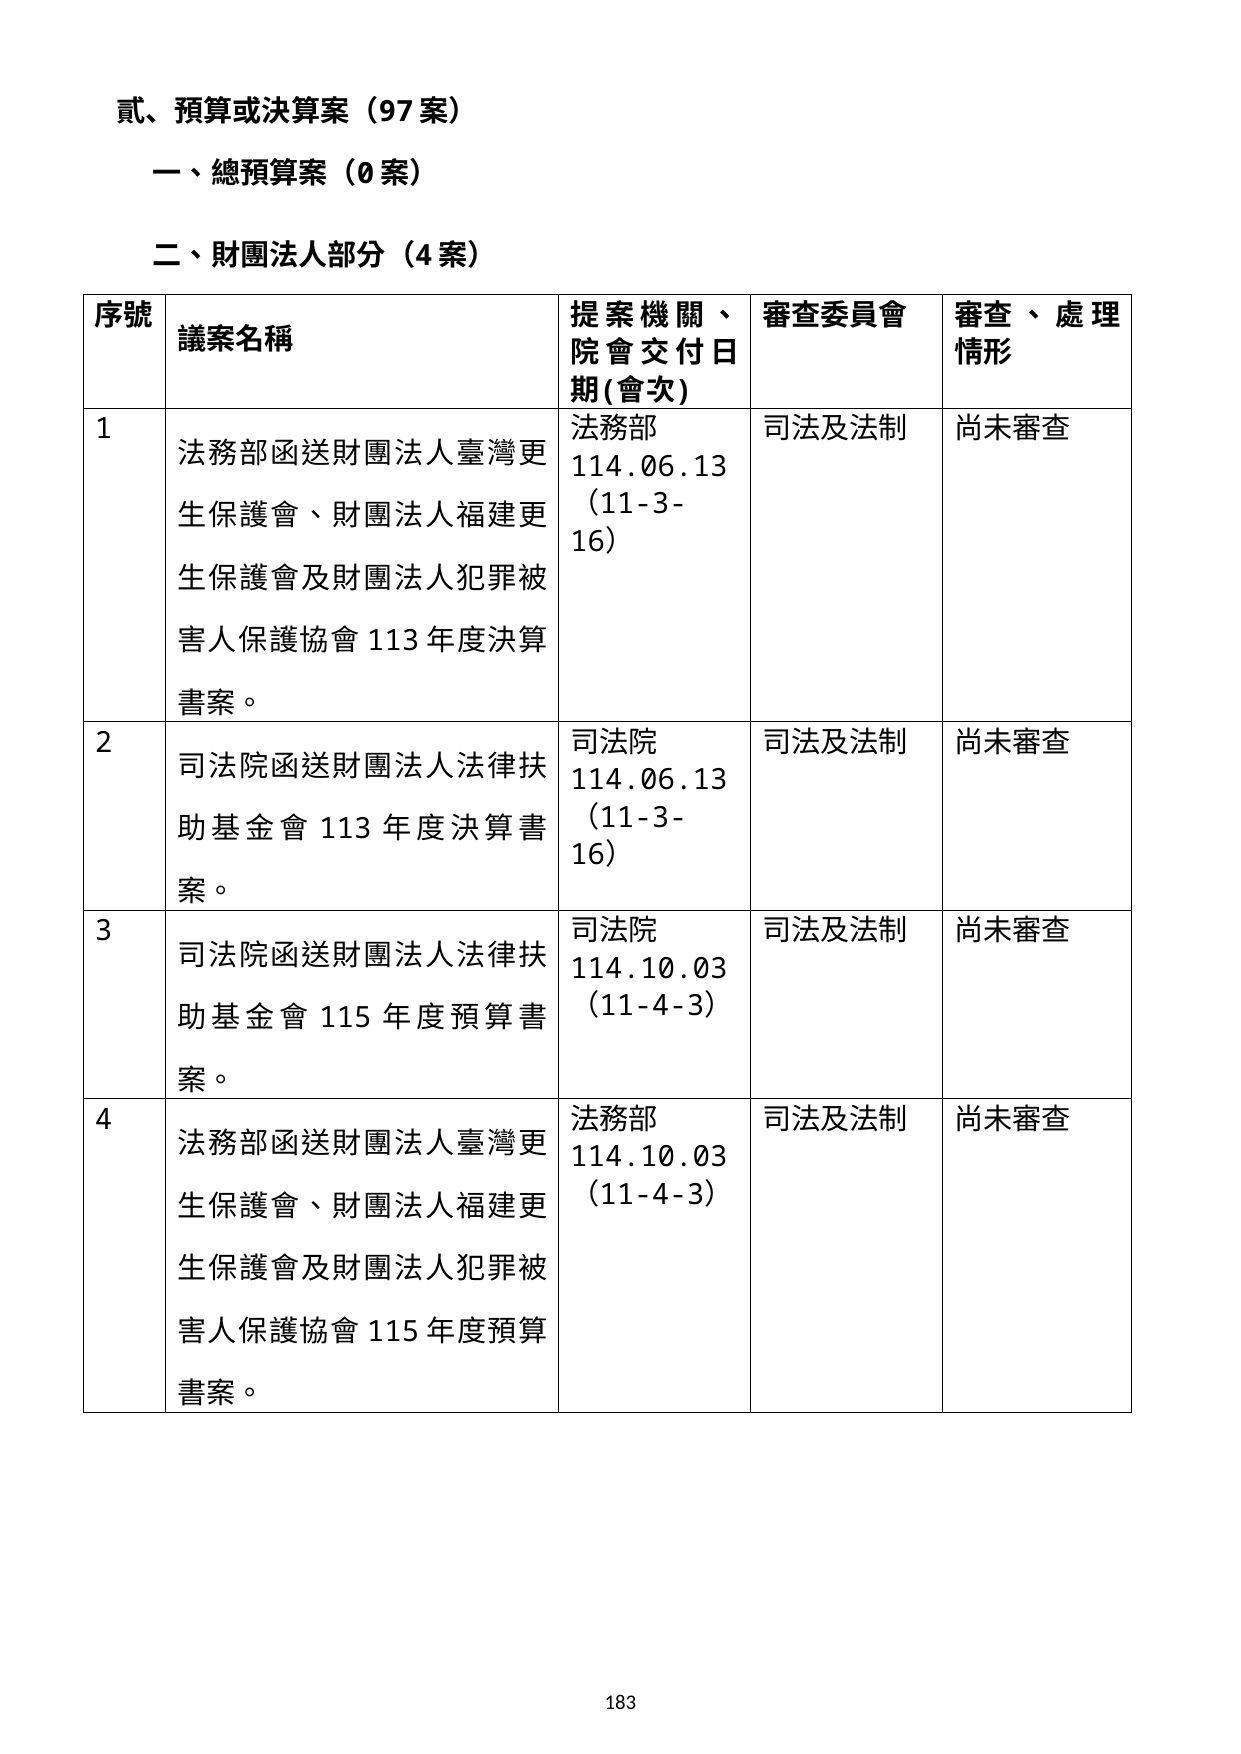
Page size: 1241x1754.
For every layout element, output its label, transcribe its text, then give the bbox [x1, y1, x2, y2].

table_header 審查委員會 [751, 295, 942, 408]
table_cell 法務部 114.10.03 （11-4-3） [559, 1099, 750, 1412]
table_cell 3 [84, 911, 165, 1098]
table_header 議案名稱 [166, 295, 558, 408]
table_header 序號 [84, 295, 165, 408]
table_cell 尚未審查 [943, 409, 1131, 721]
table_cell 4 [84, 1099, 165, 1412]
table_cell 法務部 114.06.13 （11-3-16） [559, 409, 750, 721]
table_cell 司法及法制 [751, 911, 942, 1098]
table_cell 司法院 114.06.13 （11-3-16） [559, 722, 750, 910]
table_cell 司法院函送財團法人法律扶助基金會115年度預算書案。 [166, 911, 558, 1098]
table_cell 司法及法制 [751, 722, 942, 910]
table_header 提案機關、院會交付日期(會次) [559, 295, 750, 408]
subtitle 二、財團法人部分（4案） [75, 232, 1165, 274]
table_cell 尚未審查 [943, 911, 1131, 1098]
table_cell 司法及法制 [751, 409, 942, 721]
table_cell 司法院函送財團法人法律扶助基金會113年度決算書案。 [166, 722, 558, 910]
subtitle 一、總預算案（0案） [75, 150, 1165, 192]
table_cell 尚未審查 [943, 722, 1131, 910]
table_cell 2 [84, 722, 165, 910]
table_cell 法務部函送財團法人臺灣更生保護會、財團法人福建更生保護會及財團法人犯罪被害人保護協會115年度預算書案。 [166, 1099, 558, 1412]
table_header 審查、處理情形 [943, 295, 1131, 408]
table_cell 法務部函送財團法人臺灣更生保護會、財團法人福建更生保護會及財團法人犯罪被害人保護協會113年度決算書案。 [166, 409, 558, 721]
subtitle 貳、預算或決算案（97案） [75, 88, 1165, 130]
table_cell 司法院 114.10.03 （11-4-3） [559, 911, 750, 1098]
table_cell 尚未審查 [943, 1099, 1131, 1412]
table_cell 司法及法制 [751, 1099, 942, 1412]
table_cell 1 [84, 409, 165, 721]
